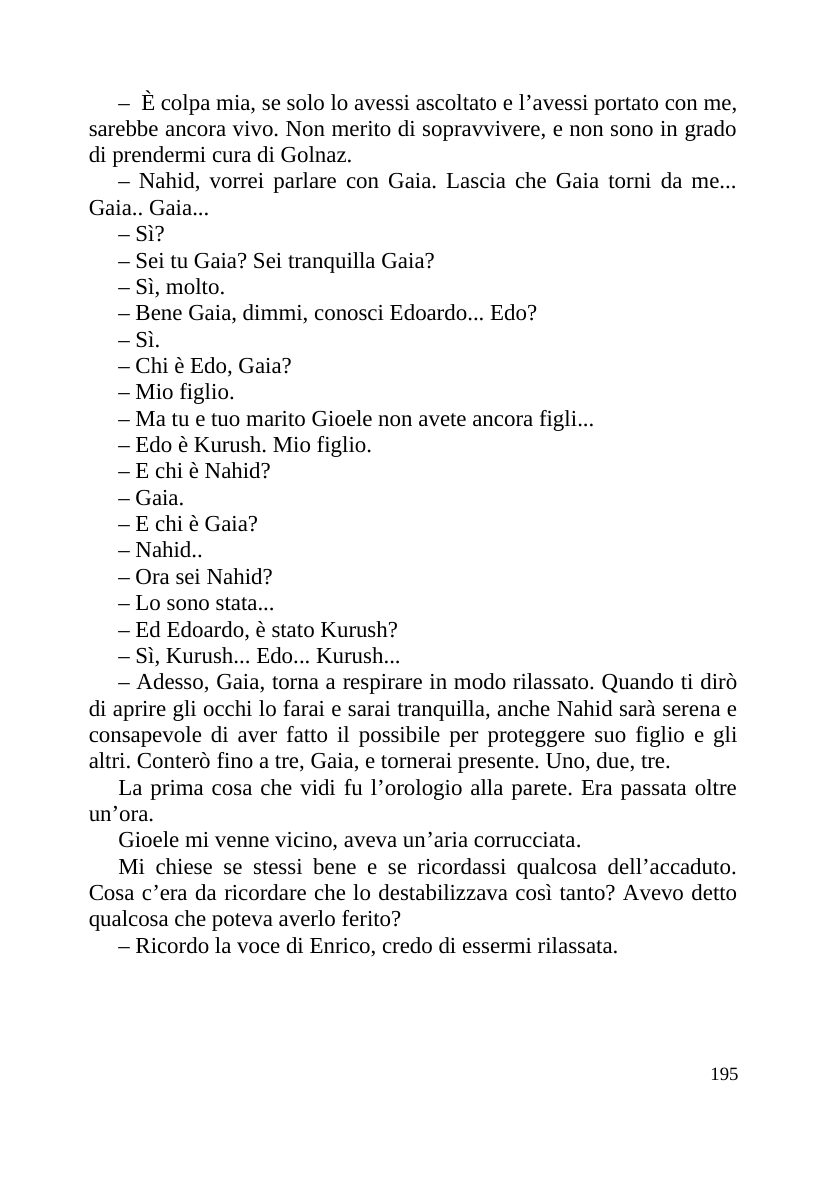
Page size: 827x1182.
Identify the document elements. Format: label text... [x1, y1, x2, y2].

text – Sì, molto. [88, 273, 738, 299]
text Gioele mi venne vicino, aveva un’aria corrucciata. [88, 826, 738, 853]
text – Adesso, Gaia, torna a respirare in modo rilassato. Quando ti dirò di aprire gli occhi lo farai e sarai tranquilla, anche Nahid sarà serena e consapevole di aver fatto il possibile per proteggere suo figlio e gli altri. Conterò fino a tre, Gaia, e tornerai presente. Uno, due, tre. [88, 668, 738, 774]
text – Edo è Kurush. Mio figlio. [88, 431, 738, 457]
text – Ricordo la voce di Enrico, credo di essermi rilassata. [88, 932, 738, 958]
text – Chi è Edo, Gaia? [88, 352, 738, 378]
text – Ed Edoardo, è stato Kurush? [88, 616, 738, 642]
text – Sì, Kurush... Edo... Kurush... [88, 642, 738, 668]
text La prima cosa che vidi fu l’orologio alla parete. Era passata oltre un’ora. [88, 774, 738, 826]
text – Sì. [88, 326, 738, 352]
text – Lo sono stata... [88, 589, 738, 616]
text – Mio figlio. [88, 378, 738, 405]
text Mi chiese se stessi bene e se ricordassi qualcosa dell’accaduto. Cosa c’era da ricordare che lo destabilizzava così tanto? Avevo detto qualcosa che poteva averlo ferito? [88, 853, 738, 932]
text – Gaia. [88, 484, 738, 510]
text – Ma tu e tuo marito Gioele non avete ancora figli... [88, 405, 738, 431]
text – Sei tu Gaia? Sei tranquilla Gaia? [88, 247, 738, 273]
text – Sì? [88, 220, 738, 247]
text – Bene Gaia, dimmi, conosci Edoardo... Edo? [88, 299, 738, 326]
text – E chi è Gaia? [88, 510, 738, 537]
text – è colpa mia, se solo lo avessi ascoltato e l’avessi portato con me, sarebbe ancora vivo. Non merito di sopravvivere, e non sono in grado di prendermi cura di Golnaz. [88, 88, 738, 168]
text – Nahid.. [88, 537, 738, 563]
text – Nahid, vorrei parlare con Gaia. Lascia che Gaia torni da me... Gaia.. Gaia... [88, 168, 738, 220]
text – E chi è Nahid? [88, 457, 738, 484]
text – Ora sei Nahid? [88, 563, 738, 589]
